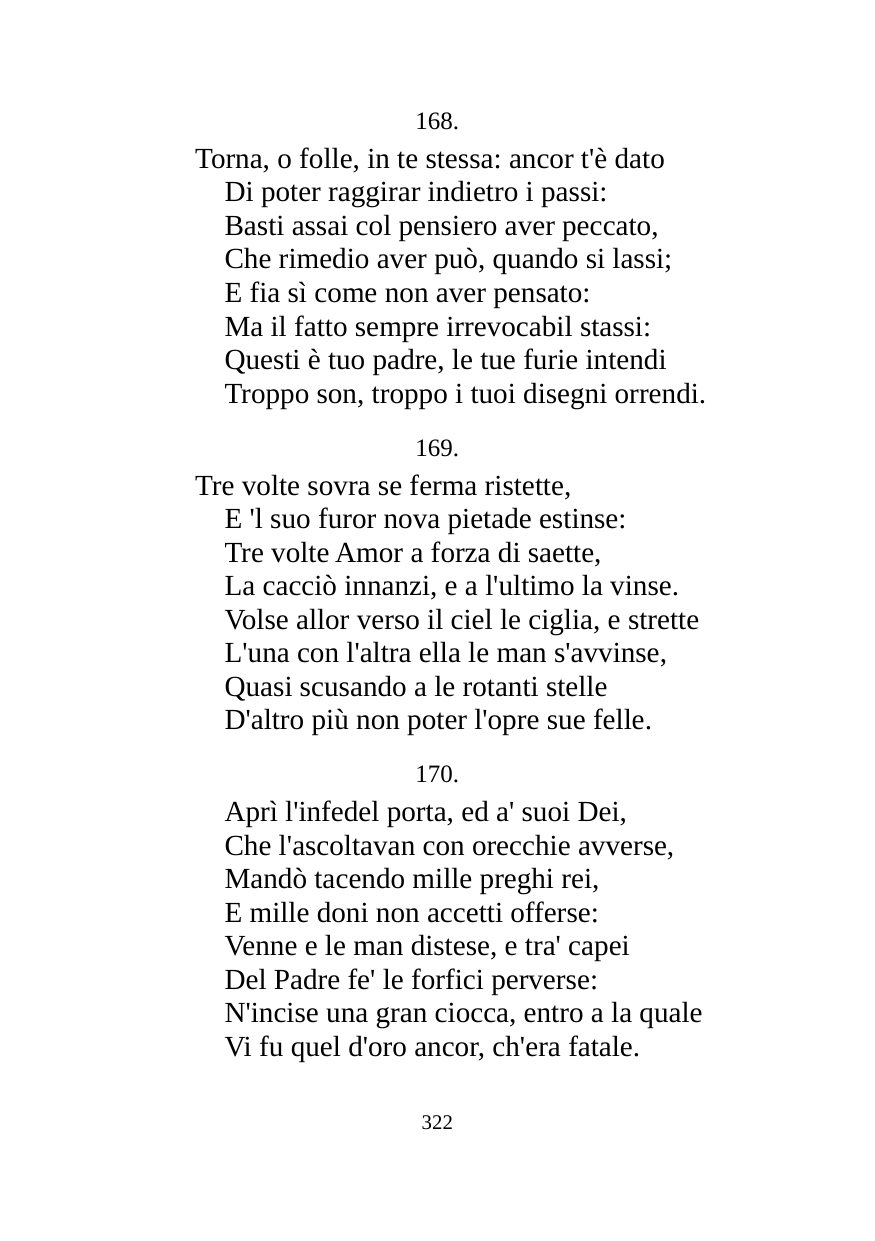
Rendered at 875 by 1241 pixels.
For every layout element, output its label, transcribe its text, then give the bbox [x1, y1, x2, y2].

text Mandò tacendo mille preghi rei, [224, 861, 768, 895]
text Troppo son, troppo i tuoi disegni orrendi. [224, 376, 768, 409]
text Quasi scusando a le rotanti stelle [224, 669, 768, 702]
text D'altro più non poter l'opre sue felle. [224, 702, 768, 736]
text Venne e le man distese, e tra' capei [224, 928, 768, 962]
text Basti assai col pensiero aver peccato, [224, 208, 768, 242]
text N'incise una gran ciocca, entro a la quale [224, 996, 768, 1029]
text Del Padre fe' le forfici perverse: [224, 962, 768, 996]
text Questi è tuo padre, le tue furie intendi [224, 342, 768, 376]
text Che rimedio aver può, quando si lassi; [224, 242, 768, 275]
text Torna, o folle, in te stessa: ancor t'è dato [195, 141, 768, 174]
text Volse allor verso il ciel le ciglia, e strette [224, 602, 768, 635]
text 168. [106, 106, 768, 135]
text E 'l suo furor nova pietade estinse: [224, 501, 768, 535]
text Ma il fatto sempre irrevocabil stassi: [224, 309, 768, 342]
text 170. [106, 759, 768, 788]
text E mille doni non accetti offerse: [224, 895, 768, 928]
text Tre volte sovra se ferma ristette, [195, 468, 768, 501]
text Aprì l'infedel porta, ed a' suoi Dei, [224, 794, 768, 828]
text Tre volte Amor a forza di saette, [224, 535, 768, 568]
text L'una con l'altra ella le man s'avvinse, [224, 635, 768, 669]
text Vi fu quel d'oro ancor, ch'era fatale. [224, 1029, 768, 1063]
text E fia sì come non aver pensato: [224, 275, 768, 309]
text Che l'ascoltavan con orecchie avverse, [224, 828, 768, 861]
text La cacciò innanzi, e a l'ultimo la vinse. [224, 568, 768, 602]
text 169. [106, 433, 768, 462]
text Di poter raggirar indietro i passi: [224, 174, 768, 208]
